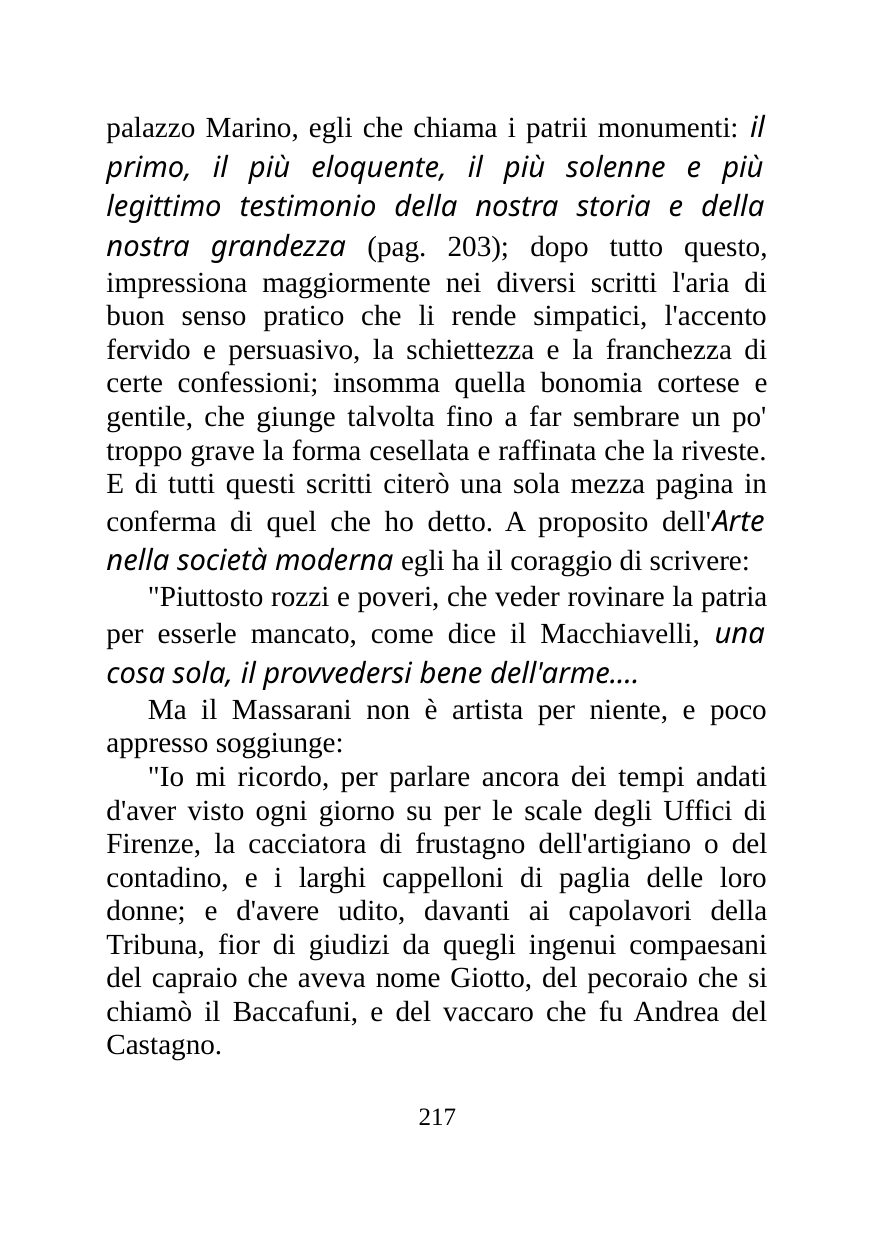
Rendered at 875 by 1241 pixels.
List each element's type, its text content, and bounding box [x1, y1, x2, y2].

text Ma il Massarani non è artista per niente, e poco appresso soggiunge: [106, 692, 768, 759]
text palazzo Marino, egli che chiama i patrii monumenti: il primo, il più eloquente, il più solenne e più legittimo testimonio della nostra storia e della nostra grandezza (pag. 203); dopo tutto questo, impressiona maggiormente nei diversi scritti l'aria di buon senso pratico che li rende simpatici, l'accento fervido e persuasivo, la schiettezza e la franchezza di certe confessioni; insomma quella bonomia cortese e gentile, che giunge talvolta fino a far sembrare un po' troppo grave la forma cesellata e raffinata che la riveste. E di tutti questi scritti citerò una sola mezza pagina in conferma di quel che ho detto. A proposito dell'Arte nella società moderna egli ha il coraggio di scrivere: [106, 106, 768, 579]
text "Piuttosto rozzi e poveri, che veder rovinare la patria per esserle mancato, come dice il Macchiavelli, una cosa sola, il provvedersi bene dell'arme.... [106, 579, 768, 692]
text "Io mi ricordo, per parlare ancora dei tempi andati d'aver visto ogni giorno su per le scale degli Uffici di Firenze, la cacciatora di frustagno dell'artigiano o del contadino, e i larghi cappelloni di paglia delle loro donne; e d'avere udito, davanti ai capolavori della Tribuna, fior di giudizi da quegli ingenui compaesani del capraio che aveva nome Giotto, del pecoraio che si chiamò il Baccafuni, e del vaccaro che fu Andrea del Castagno. [106, 759, 768, 1061]
